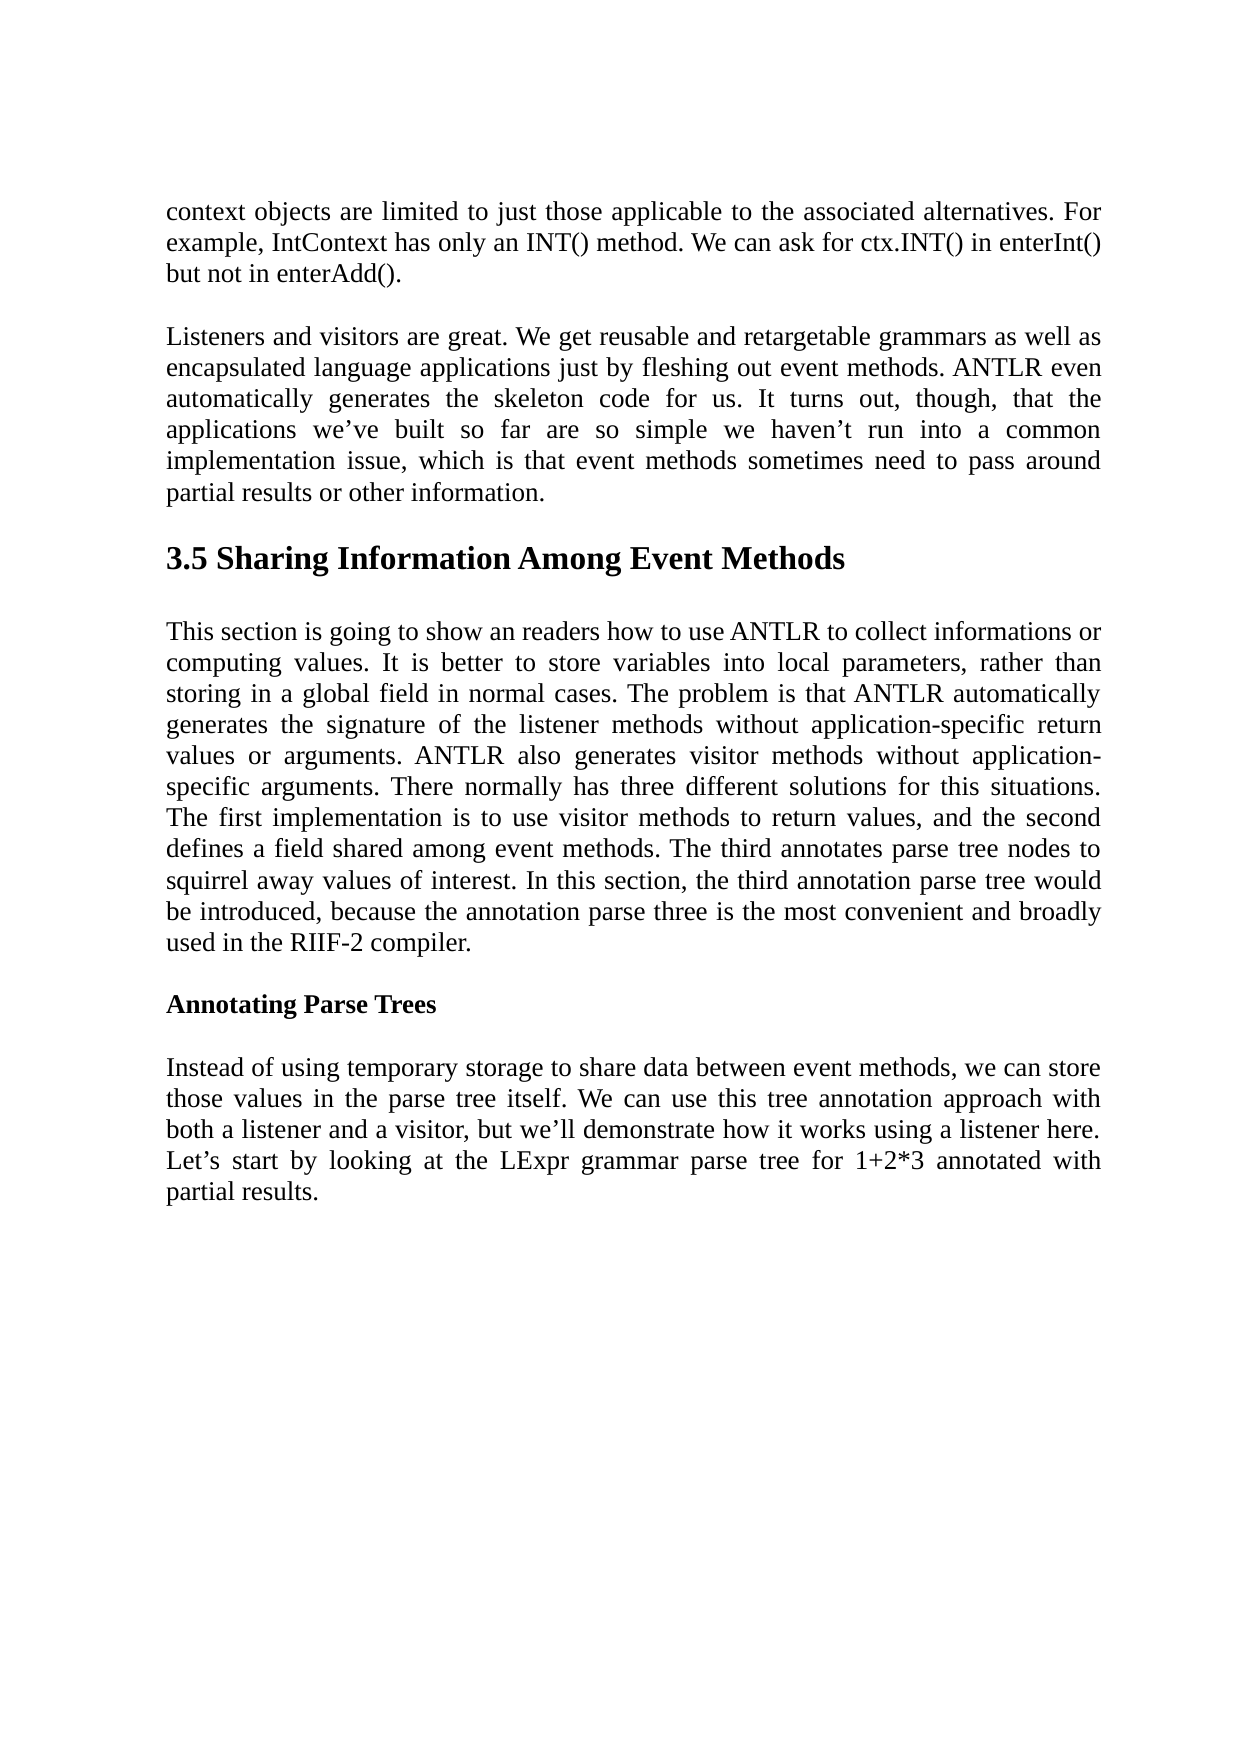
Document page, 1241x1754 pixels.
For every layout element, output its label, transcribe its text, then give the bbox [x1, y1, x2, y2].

text 3.5 Sharing Information Among Event Methods [166, 538, 1103, 576]
text Listeners and visitors are great. We get reusable and retargetable grammars as well as encapsulated language applications just by fleshing out event methods. ANTLR even automatically generates the skeleton code for us. It turns out, though, that the applications we’ve built so far are so simple we haven’t run into a common implementation issue, which is that event methods sometimes need to pass around partial results or other information. [166, 320, 1103, 507]
text Instead of using temporary storage to share data between event methods, we can store those values in the parse tree itself. We can use this tree annotation approach with both a listener and a visitor, but we’ll demonstrate how it works using a listener here. Let’s start by looking at the LExpr grammar parse tree for 1+2*3 annotated with partial results. [166, 1051, 1103, 1206]
text This section is going to show an readers how to use ANTLR to collect informations or computing values. It is better to store variables into local parameters, rather than storing in a global field in normal cases. The problem is that ANTLR automatically generates the signature of the listener methods without application-specific return values or arguments. ANTLR also generates visitor methods without application-specific arguments. There normally has three different solutions for this situations. The first implementation is to use visitor methods to return values, and the second defines a field shared among event methods. The third annotates parse tree nodes to squirrel away values of interest. In this section, the third annotation parse tree would be introduced, because the annotation parse three is the most convenient and broadly used in the RIIF-2 compiler. [166, 614, 1103, 957]
text context objects are limited to just those applicable to the associated alternatives. For example, IntContext has only an INT() method. We can ask for ctx.INT() in enterInt() but not in enterAdd(). [166, 195, 1103, 289]
text Annotating Parse Trees [166, 988, 1103, 1019]
